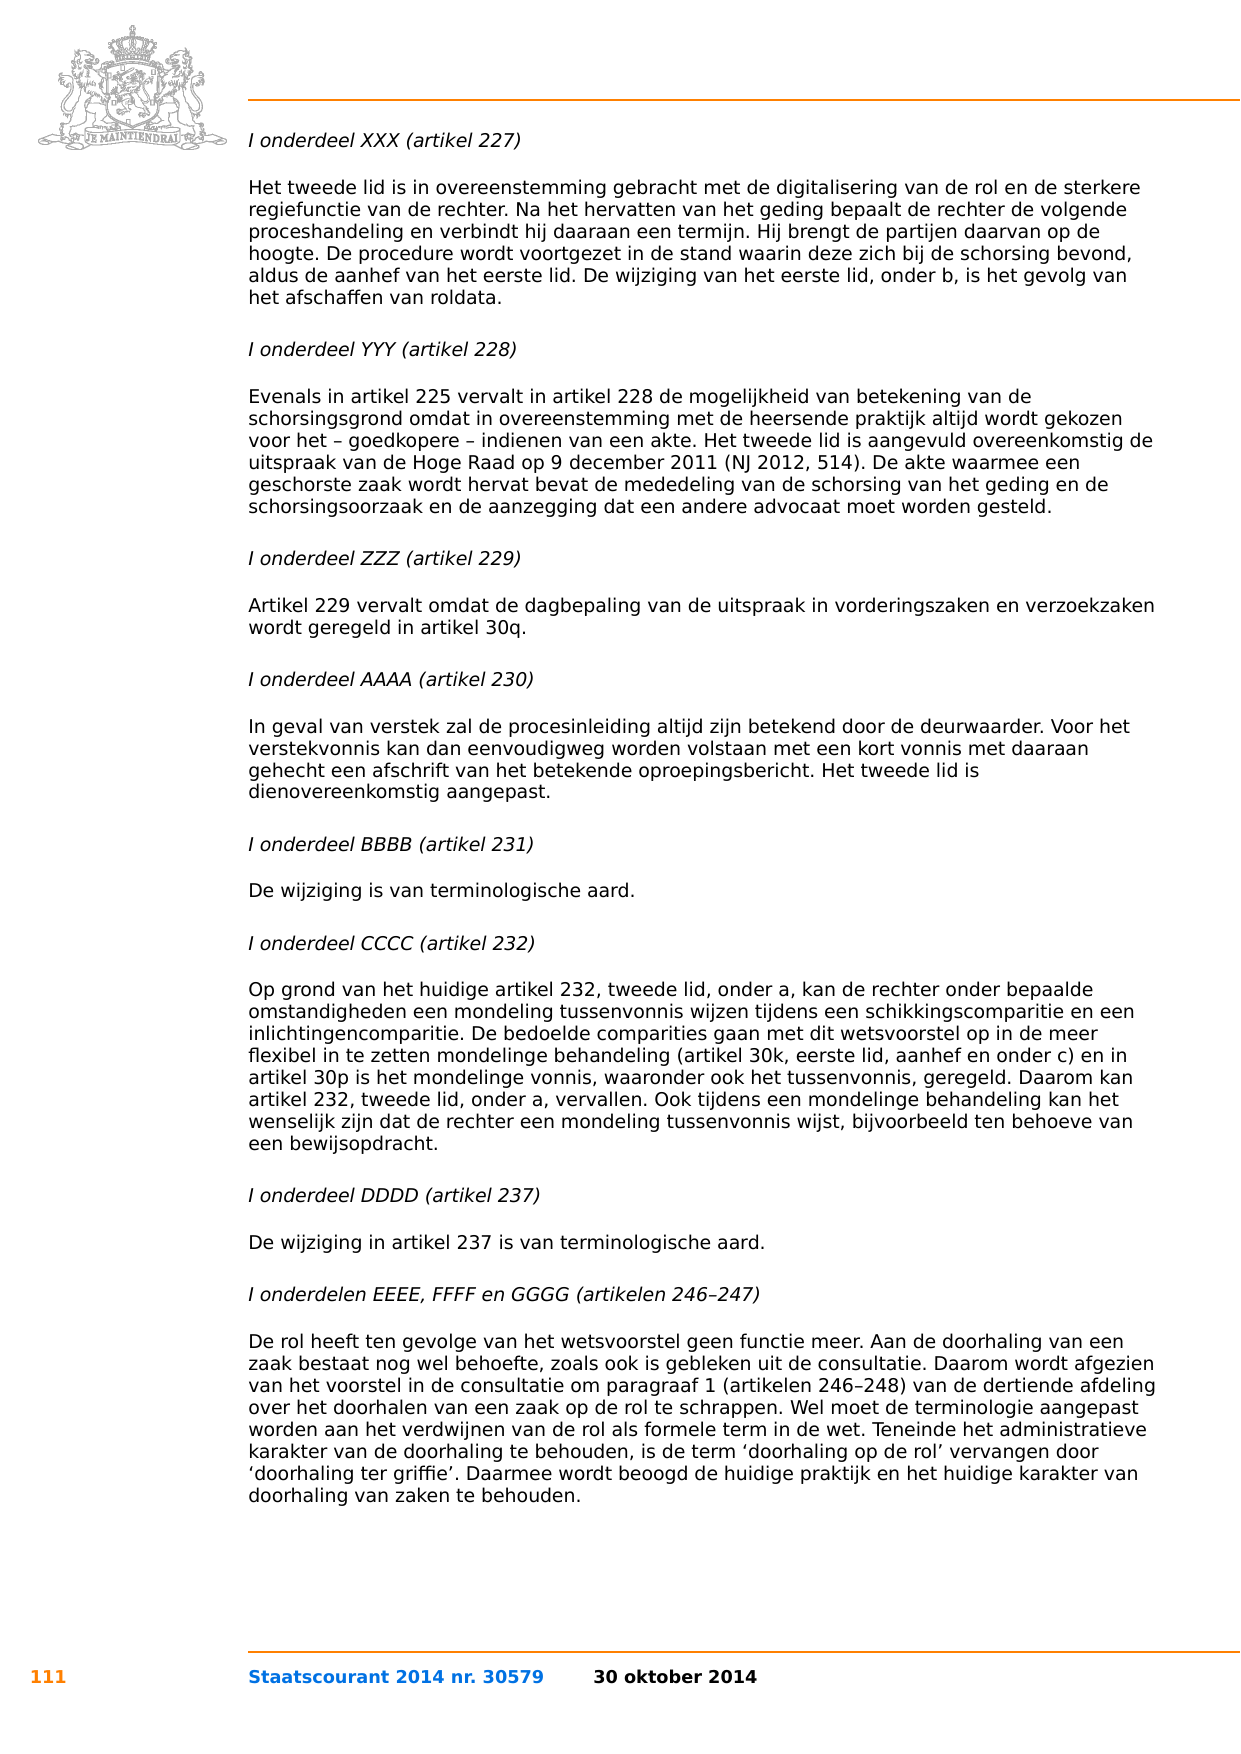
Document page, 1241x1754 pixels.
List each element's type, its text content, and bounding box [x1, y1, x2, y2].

picture [38, 25, 227, 150]
text De wijziging is van terminologische aard. [248, 880, 1163, 902]
text De wijziging in artikel 237 is van terminologische aard. [248, 1232, 1163, 1254]
subtitle I onderdeel ZZZ (artikel 229) [248, 548, 1163, 569]
subtitle I onderdeel CCCC (artikel 232) [248, 932, 1163, 954]
subtitle I onderdeel XXX (artikel 227) [248, 130, 1163, 152]
subtitle I onderdelen EEEE, FFFF en GGGG (artikelen 246–247) [248, 1284, 1163, 1306]
text Evenals in artikel 225 vervalt in artikel 228 de mogelijkheid van betekening van de schorsingsgrond omdat in overeenstemming met de heersende praktijk altijd wordt gekozen voor het – goedkopere – indienen van een akte. Het tweede lid is aangevuld overeenkomstig de uitspraak van de Hoge Raad op 9 december 2011 (NJ 2012, 514). De akte waarmee een geschorste zaak wordt hervat bevat de mededeling van de schorsing van het geding en de schorsingsoorzaak en de aanzegging dat een andere advocaat moet worden gesteld. [248, 386, 1163, 518]
text Op grond van het huidige artikel 232, tweede lid, onder a, kan de rechter onder bepaalde omstandigheden een mondeling tussenvonnis wijzen tijdens een schikkingscomparitie en een inlichtingencomparitie. De bedoelde comparities gaan met dit wetsvoorstel op in de meer flexibel in te zetten mondelinge behandeling (artikel 30k, eerste lid, aanhef en onder c) en in artikel 30p is het mondelinge vonnis, waaronder ook het tussenvonnis, geregeld. Daarom kan artikel 232, tweede lid, onder a, vervallen. Ook tijdens een mondelinge behandeling kan het wenselijk zijn dat de rechter een mondeling tussenvonnis wijst, bijvoorbeeld ten behoeve van een bewijsopdracht. [248, 979, 1163, 1155]
text In geval van verstek zal de procesinleiding altijd zijn betekend door de deurwaarder. Voor het verstekvonnis kan dan eenvoudigweg worden volstaan met een kort vonnis met daaraan gehecht een afschrift van het betekende oproepingsbericht. Het tweede lid is dienovereenkomstig aangepast. [248, 716, 1163, 803]
text De rol heeft ten gevolge van het wetsvoorstel geen functie meer. Aan de doorhaling van een zaak bestaat nog wel behoefte, zoals ook is gebleken uit de consultatie. Daarom wordt afgezien van het voorstel in de consultatie om paragraaf 1 (artikelen 246–248) van de dertiende afdeling over het doorhalen van een zaak op de rol te schrappen. Wel moet de terminologie aangepast worden aan het verdwijnen van de rol als formele term in de wet. Teneinde het administratieve karakter van de doorhaling te behouden, is de term ‘doorhaling op de rol’ vervangen door ‘doorhaling ter griffie’. Daarmee wordt beoogd de huidige praktijk en het huidige karakter van doorhaling van zaken te behouden. [248, 1331, 1163, 1507]
subtitle I onderdeel DDDD (artikel 237) [248, 1185, 1163, 1207]
subtitle I onderdeel YYY (artikel 228) [248, 339, 1163, 361]
text Artikel 229 vervalt omdat de dagbepaling van de uitspraak in vorderingszaken en verzoekzaken wordt geregeld in artikel 30q. [248, 594, 1163, 638]
subtitle I onderdeel AAAA (artikel 230) [248, 668, 1163, 691]
text Het tweede lid is in overeenstemming gebracht met de digitalisering van de rol en de sterkere regiefunctie van de rechter. Na het hervatten van het geding bepaalt de rechter de volgende proceshandeling en verbindt hij daaraan een termijn. Hij brengt de partijen daarvan op de hoogte. De procedure wordt voortgezet in de stand waarin deze zich bij de schorsing bevond, aldus de aanhef van het eerste lid. De wijziging van het eerste lid, onder b, is het gevolg van het afschaffen van roldata. [248, 177, 1163, 309]
subtitle I onderdeel BBBB (artikel 231) [248, 833, 1163, 855]
